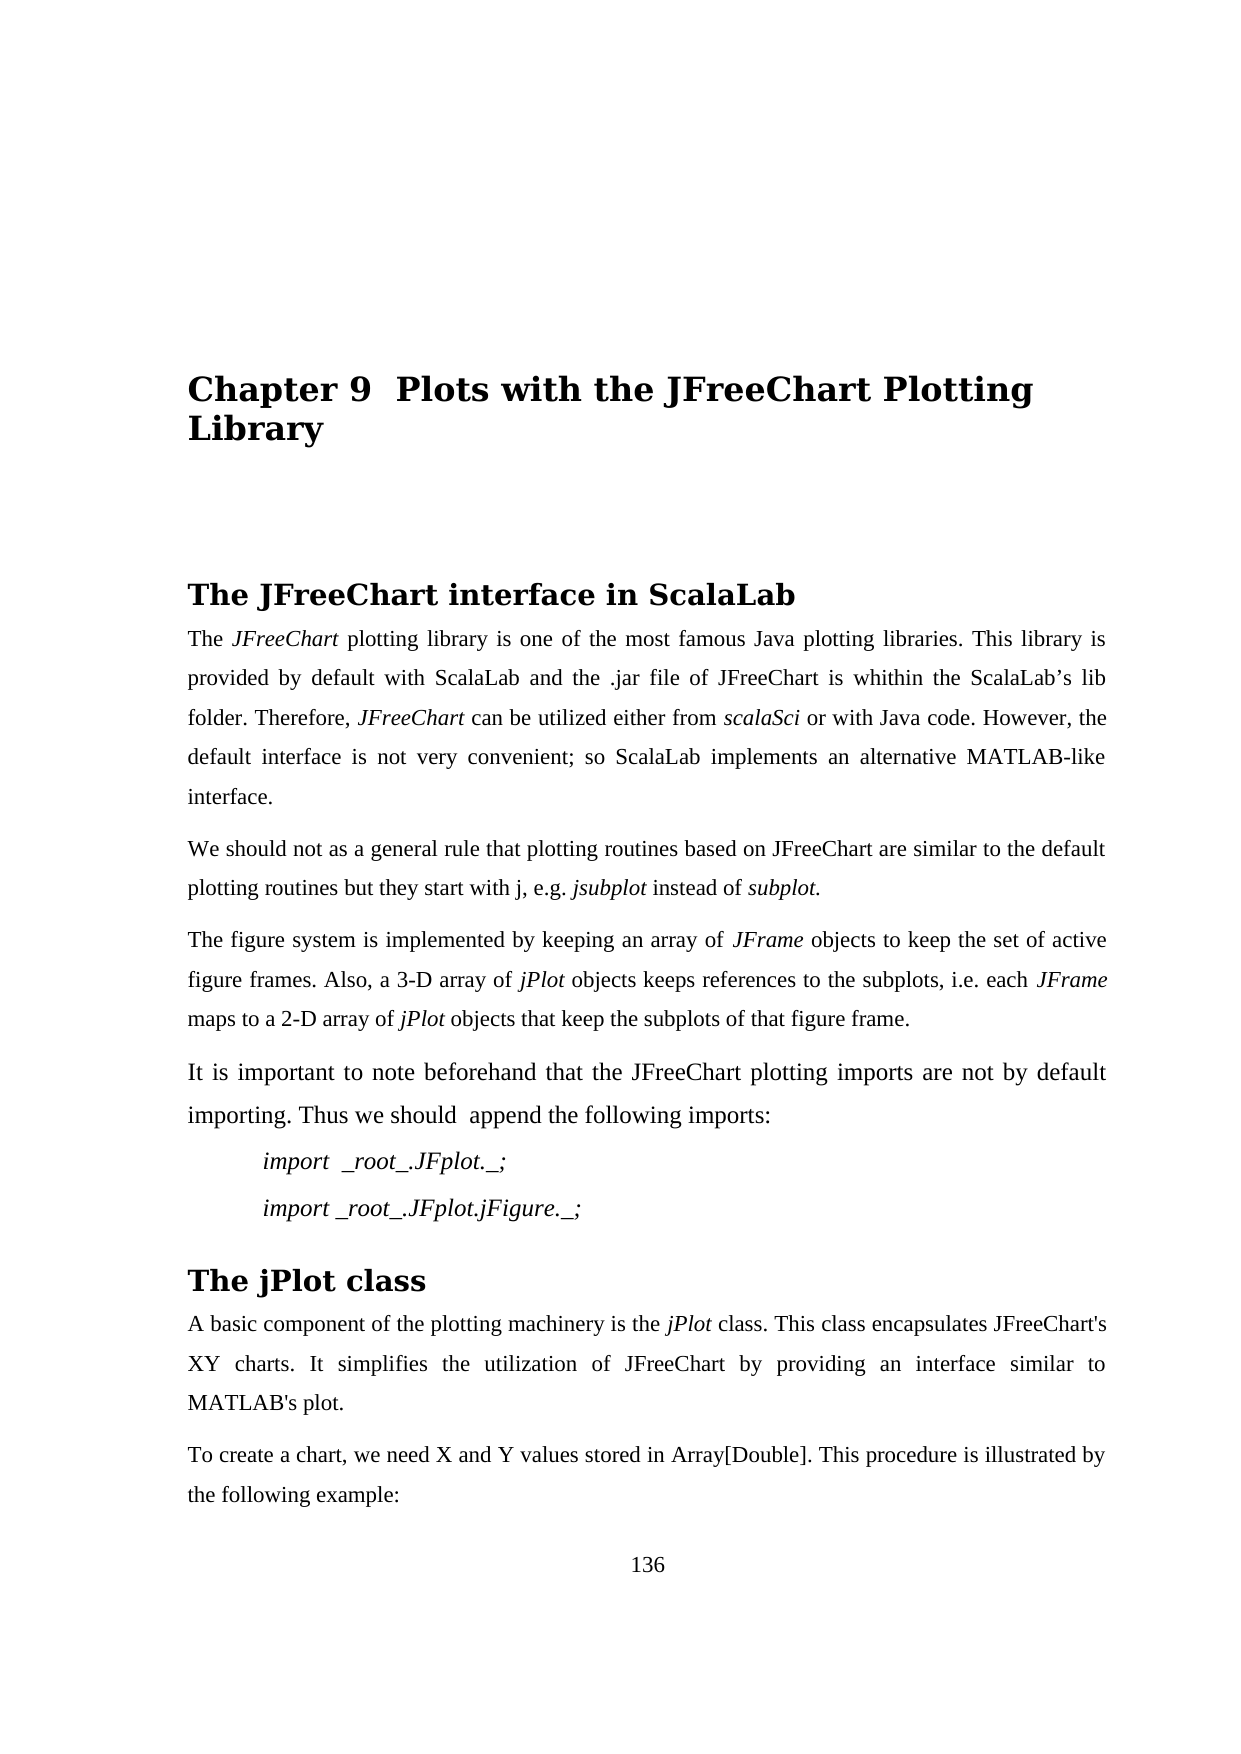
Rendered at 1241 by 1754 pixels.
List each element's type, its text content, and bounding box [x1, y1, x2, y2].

text We should not as a general rule that plotting routines based on JFreeChart are similar to the default plotting routines but they start with j, e.g. jsubplot instead of subplot. [187, 835, 1108, 901]
subtitle The jPlot class [187, 1264, 1108, 1298]
text import _root_.JFplot._; [187, 1146, 1108, 1175]
text To create a chart, we need X and Y values stored in Array[Double]. This procedure is illustrated by the following example: [187, 1441, 1108, 1507]
text import _root_.JFplot.jFigure._; [187, 1193, 1108, 1221]
subtitle Chapter 9 Plots with the JFreeChart Plotting Library [187, 370, 1108, 448]
text It is important to note beforehand that the JFreeChart plotting imports are not by default importing. Thus we should append the following imports: [187, 1057, 1108, 1129]
text The figure system is implemented by keeping an array of JFrame objects to keep the set of active figure frames. Also, a 3-D array of jPlot objects keeps references to the subplots, i.e. each JFrame maps to a 2-D array of jPlot objects that keep the subplots of that figure frame. [187, 926, 1108, 1032]
subtitle The JFreeChart interface in ScalaLab [187, 578, 1108, 612]
text The JFreeChart plotting library is one of the most famous Java plotting libraries. This library is provided by default with ScalaLab and the .jar file of JFreeChart is whithin the ScalaLab’s lib folder. Therefore, JFreeChart can be utilized either from scalaSci or with Java code. However, the default interface is not very convenient; so ScalaLab implements an alternative MATLAB-like interface. [187, 625, 1108, 809]
text A basic component of the plotting machinery is the jPlot class. This class encapsulates JFreeChart's XY charts. It simplifies the utilization of JFreeChart by providing an interface similar to MATLAB's plot. [187, 1311, 1108, 1416]
